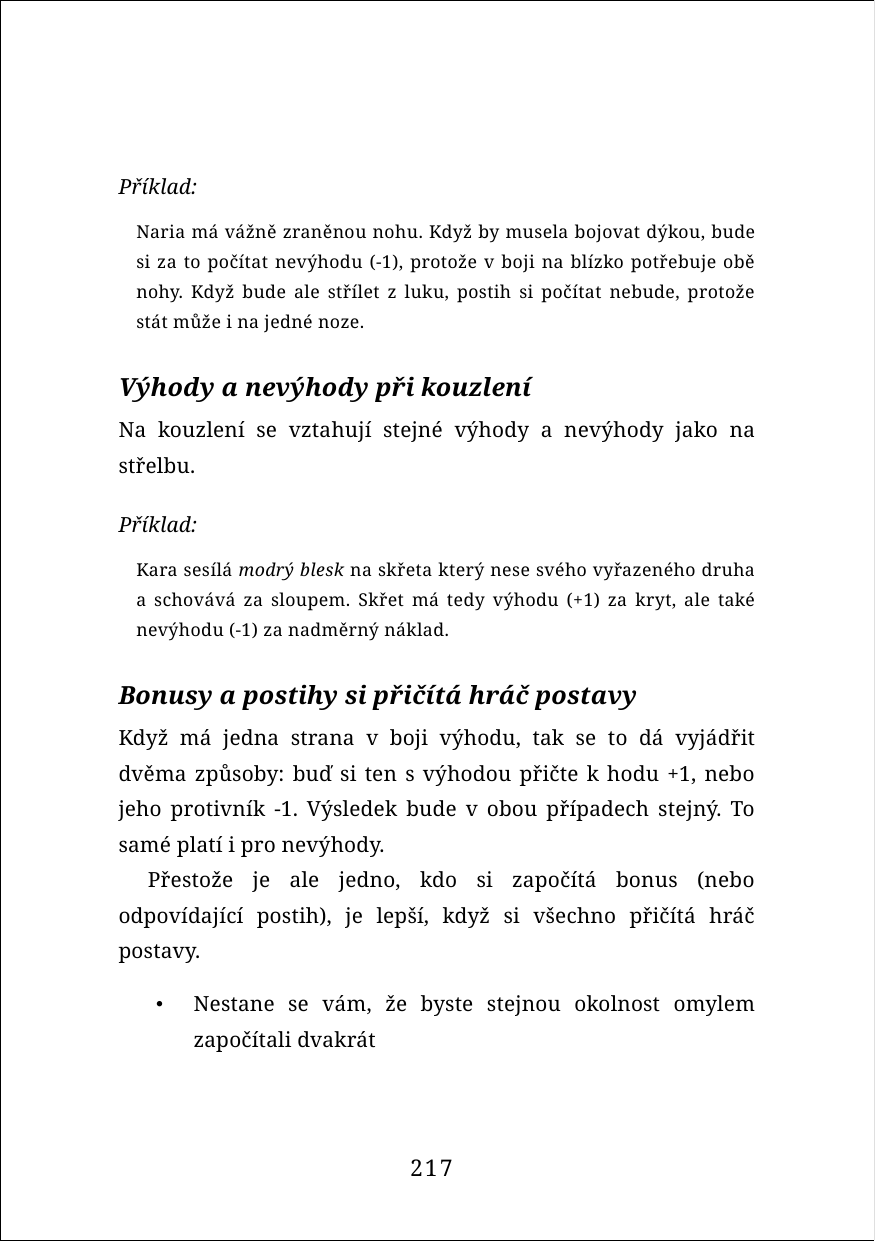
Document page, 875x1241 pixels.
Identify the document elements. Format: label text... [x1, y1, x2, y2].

subtitle Bonusy a postihy si přičítá hráč postavy [118, 677, 756, 711]
text Když má jedna strana v boji výhodu, tak se to dá vyjádřit dvěma způsoby: buď si ten s výhodou přičte k hodu +1, nebo jeho protivník -1. Výsledek bude v obou případech stejný. To samé platí i pro nevýhody. Přestože je ale jedno, kdo si započítá bonus (nebo odpovídající postih), je lepší, když si všechno přičítá hráč postavy. [118, 723, 756, 965]
text Příklad: [118, 510, 756, 538]
subtitle Výhody a nevýhody při kouzlení [118, 369, 756, 403]
list Nestane se vám, že byste stejnou okolnost omylem započítali dvakrát [156, 989, 756, 1053]
text Na kouzlení se vztahují stejné výhody a nevýhody jako na střelbu. [118, 415, 756, 479]
text Příklad: [118, 172, 756, 200]
text Naria má vážně zraněnou nohu. Když by musela bojovat dýkou, bude si za to počítat nevýhodu (-1), protože v boji na blízko potřebuje obě nohy. Když bude ale střílet z luku, postih si počítat nebude, protože stát může i na jedné noze. [136, 219, 756, 334]
text Kara sesílá modrý blesk na skřeta který nese svého vyřazeného druha a schovává za sloupem. Skřet má tedy výhodu (+1) za kryt, ale také nevýhodu (-1) za nadměrný náklad. [136, 557, 756, 642]
